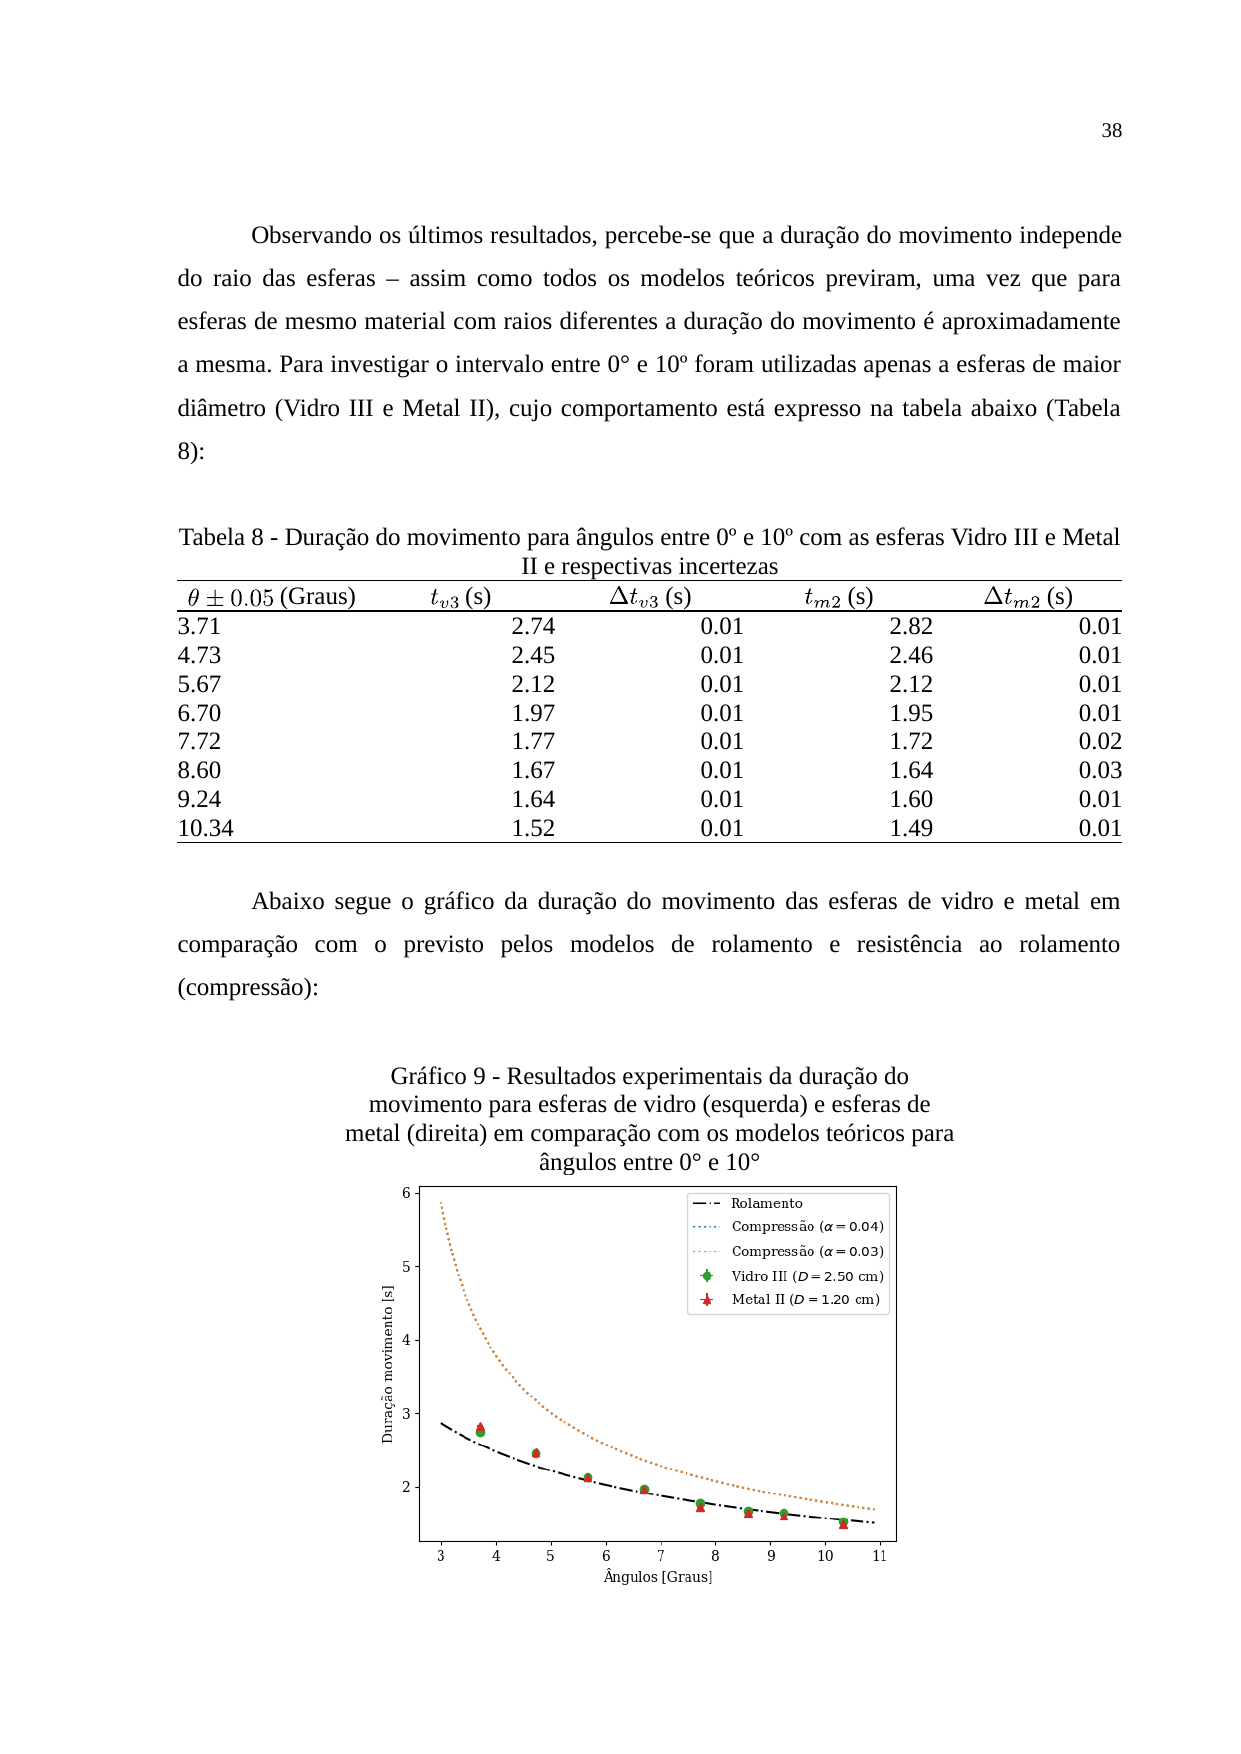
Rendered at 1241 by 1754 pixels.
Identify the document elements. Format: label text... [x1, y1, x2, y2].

table_cell 0.01 [555, 784, 744, 813]
table_cell 0.01 [555, 669, 744, 698]
table_cell 7.72 [177, 726, 366, 755]
table_cell 1.97 [366, 698, 555, 726]
table_cell 1.64 [744, 755, 933, 784]
table_cell 0.01 [555, 640, 744, 669]
table_cell 2.45 [366, 640, 555, 669]
table_header (s) [555, 581, 744, 610]
table_cell 1.60 [744, 784, 933, 813]
table_cell 1.52 [366, 813, 555, 841]
table_cell 0.01 [933, 612, 1122, 640]
table_cell 1.64 [366, 784, 555, 813]
table_cell 1.95 [744, 698, 933, 726]
table_cell 8.60 [177, 755, 366, 784]
table_cell 2.82 [744, 612, 933, 640]
table_cell 5.67 [177, 669, 366, 698]
table_cell 10.34 [177, 813, 366, 841]
table_cell 2.46 [744, 640, 933, 669]
table_cell 0.01 [933, 640, 1122, 669]
table_cell 4.73 [177, 640, 366, 669]
table_cell 1.67 [366, 755, 555, 784]
table_header (s) [366, 581, 555, 610]
text Abaixo segue o gráfico da duração do movimento das esferas de vidro e metal em comparação com o previsto pelos modelos de rolamento e resistência ao rolamento (compressão): [177, 886, 1122, 1001]
table_cell 0.01 [933, 669, 1122, 698]
picture [342, 1175, 957, 1591]
text Tabela 8 - Duração do movimento para ângulos entre 0º e 10º com as esferas Vidro III e Metal II e respectivas incertezas [177, 522, 1122, 579]
text Observando os últimos resultados, percebe-se que a duração do movimento independe do raio das esferas – assim como todos os modelos teóricos previram, uma vez que para esferas de mesmo material com raios diferentes a duração do movimento é aproximadamente a mesma. Para investigar o intervalo entre 0° e 10º foram utilizadas apenas a esferas de maior diâmetro (Vidro III e Metal II), cujo comportamento está expresso na tabela abaixo (Tabela 8): [177, 220, 1122, 464]
table_header (Graus) [177, 581, 366, 610]
table_cell 1.77 [366, 726, 555, 755]
table_header (s) [933, 581, 1122, 610]
table_cell 0.01 [933, 698, 1122, 726]
table_cell 0.01 [555, 755, 744, 784]
table_cell 0.01 [933, 784, 1122, 813]
table_cell 0.01 [555, 813, 744, 841]
table_cell 1.72 [744, 726, 933, 755]
table_cell 1.49 [744, 813, 933, 841]
table_cell 6.70 [177, 698, 366, 726]
table_header (s) [744, 581, 933, 610]
table_cell 2.74 [366, 612, 555, 640]
table_cell 0.01 [555, 612, 744, 640]
table_cell 2.12 [744, 669, 933, 698]
table_cell 0.01 [555, 726, 744, 755]
table_cell 2.12 [366, 669, 555, 698]
table_cell 0.02 [933, 726, 1122, 755]
table_cell 0.01 [933, 813, 1122, 841]
table_cell 0.01 [555, 698, 744, 726]
table_cell 3.71 [177, 612, 366, 640]
table_cell 9.24 [177, 784, 366, 813]
text Gráfico 9 - Resultados experimentais da duração do movimento para esferas de vidro (esquerda) e esferas de metal (direita) em comparação com os modelos teóricos para ângulos entre 0° e 10° [343, 1061, 957, 1175]
table_cell 0.03 [933, 755, 1122, 784]
